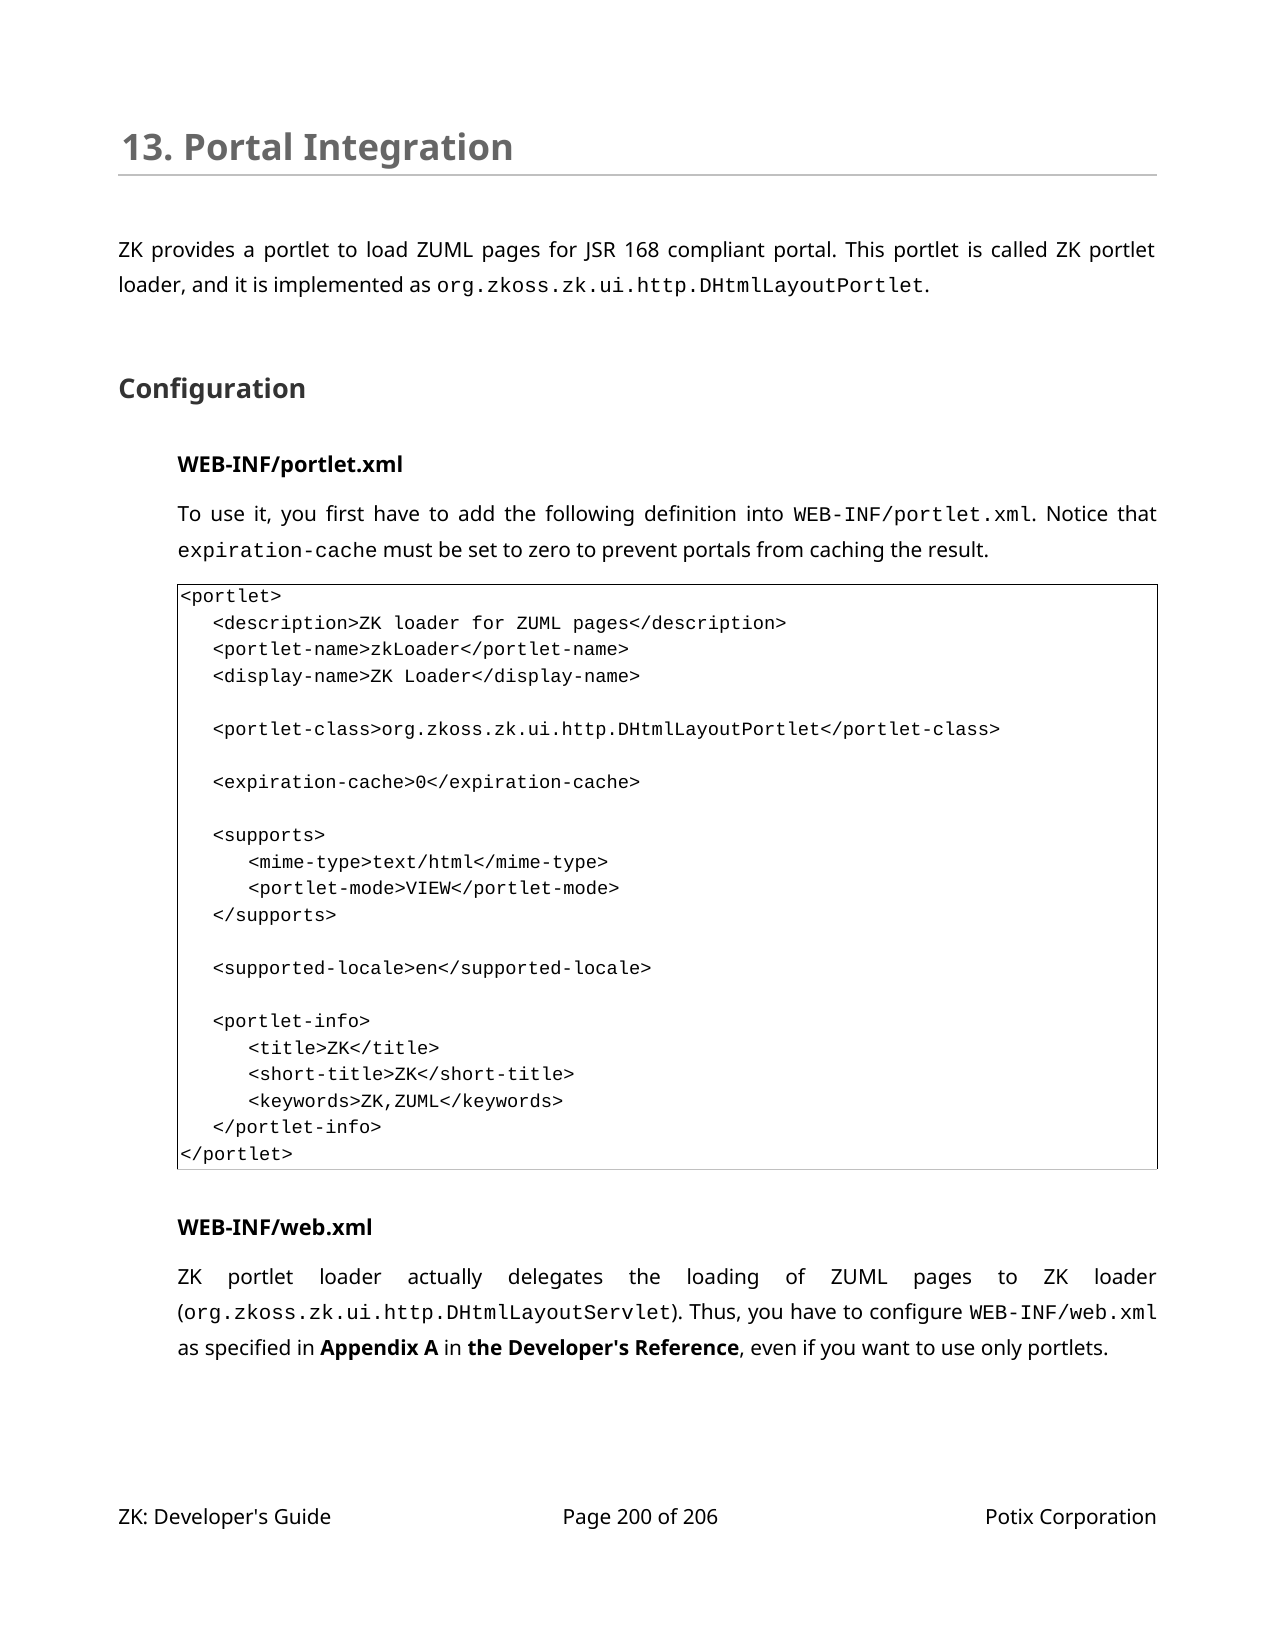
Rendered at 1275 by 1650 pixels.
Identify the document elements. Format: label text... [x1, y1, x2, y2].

text To use it, you first have to add the following definition into WEB-INF/portlet.xml. Notice that expiration-cache must be set to zero to prevent portals from caching the result. [177, 499, 1157, 563]
text ZK portlet loader actually delegates the loading of ZUML pages to ZK loader (org.zkoss.zk.ui.http.DHtmlLayoutServlet). Thus, you have to configure WEB-INF/web.xml as specified in Appendix A in the Developer's Reference, even if you want to use only portlets. [177, 1262, 1157, 1361]
subtitle WEB-INF/web.xml [177, 1212, 1157, 1242]
text <portlet> <description>ZK loader for ZUML pages</description> <portlet-name>zkLoader</portlet-name> <display-name>ZK Loader</display-name> <portlet-class>org.zkoss.zk.ui.http.DHtmlLayoutPortlet</portlet-class> <expiration-cache>0</expiration-cache> <supports> <mime-type>text/html</mime-type> <portlet-mode>VIEW</portlet-mode> </supports> <supported-locale>en</supported-locale> <portlet-info> <title>ZK</title> <short-title>ZK</short-title> <keywords>ZK,ZUML</keywords> </portlet-info> </portlet> [178, 585, 1157, 1169]
text ZK provides a portlet to load ZUML pages for JSR 168 compliant portal. This portlet is called ZK portlet loader, and it is implemented as org.zkoss.zk.ui.http.DHtmlLayoutPortlet. [118, 235, 1157, 299]
subtitle 13. Portal Integration [118, 118, 1157, 174]
subtitle WEB-INF/portlet.xml [177, 449, 1157, 479]
subtitle Configuration [118, 369, 1157, 406]
